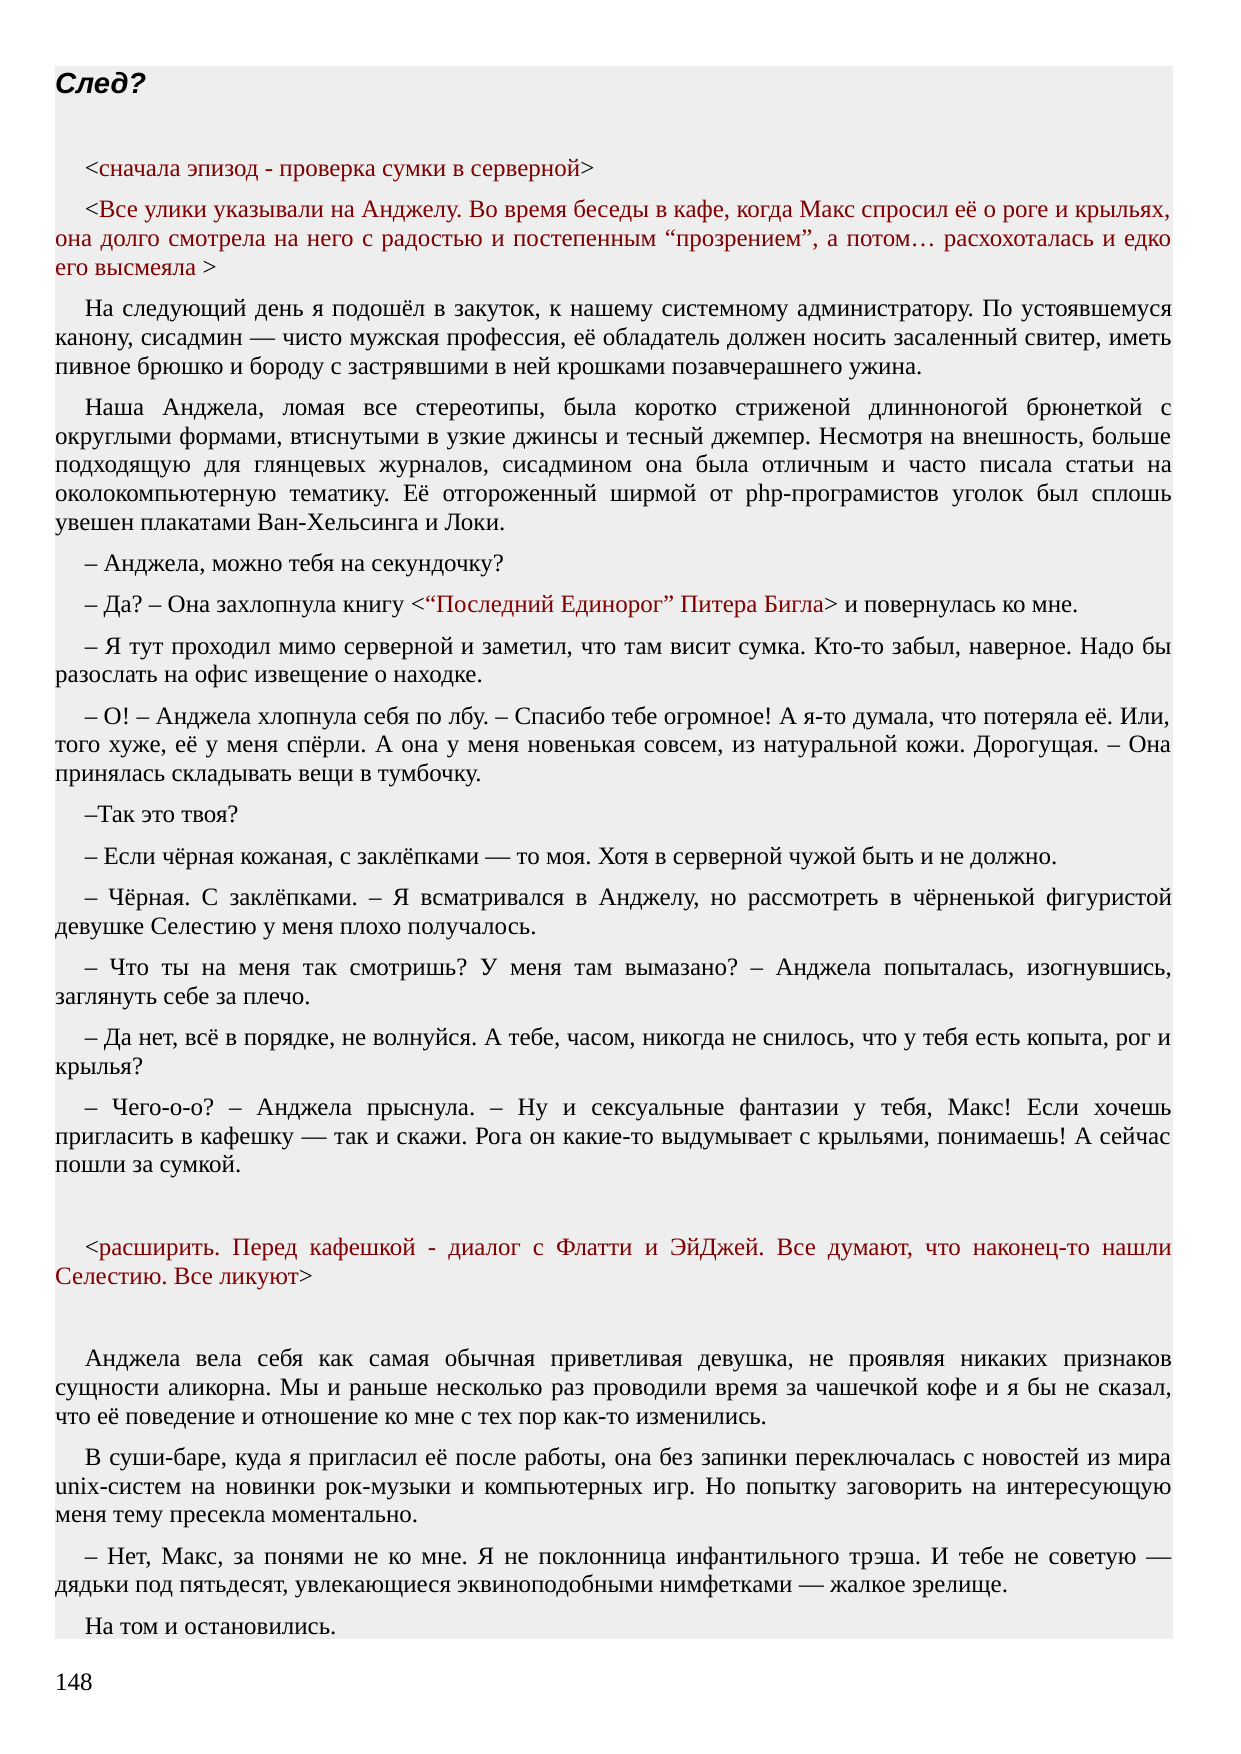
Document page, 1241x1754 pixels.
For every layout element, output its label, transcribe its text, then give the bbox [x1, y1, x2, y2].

text – Чёрная. С заклёпками. – Я всматривался в Анджелу, но рассмотреть в чёрненькой фигуристой девушке Селестию у меня плохо получалось. [55, 882, 1173, 939]
text На том и остановились. [55, 1611, 1173, 1639]
text В суши-баре, куда я пригласил её после работы, она без запинки переключалась с новостей из мира unix-систем на новинки рок-музыки и компьютерных игр. Но попытку заговорить на интересующую меня тему пресекла моментально. [55, 1442, 1173, 1528]
text – Если чёрная кожаная, с заклёпками — то моя. Хотя в серверной чужой быть и не должно. [55, 841, 1173, 869]
text – Нет, Макс, за понями не ко мне. Я не поклонница инфантильного трэша. И тебе не советую — дядьки под пятьдесят, увлекающиеся эквиноподобными нимфетками — жалкое зрелище. [55, 1541, 1173, 1598]
text – Анджела, можно тебя на секундочку? [55, 548, 1173, 577]
text <Все улики указывали на Анджелу. Во время беседы в кафе, когда Макс спросил её о роге и крыльях, она долго смотрела на него с радостью и постепенным “прозрением”, а потом… расхохоталась и едко его высмеяла > [55, 194, 1173, 281]
text – Да? – Она захлопнула книгу <“Последний Единорог” Питера Бигла> и повернулась ко мне. [55, 589, 1173, 618]
text Наша Анджела, ломая все стереотипы, была коротко стриженой длинноногой брюнеткой с округлыми формами, втиснутыми в узкие джинсы и тесный джемпер. Несмотря на внешность, больше подходящую для глянцевых журналов, сисадмином она была отличным и часто писала статьи на околокомпьютерную тематику. Её отгороженный ширмой от php-програмистов уголок был сплошь увешен плакатами Ван-Хельсинга и Локи. [55, 392, 1173, 536]
subtitle След? [55, 66, 1173, 99]
text На следующий день я подошёл в закуток, к нашему системному администратору. По устоявшемуся канону, сисадмин — чисто мужская профессия, её обладатель должен носить засаленный свитер, иметь пивное брюшко и бороду с застрявшими в ней крошками позавчерашнего ужина. [55, 293, 1173, 379]
text – Да нет, всё в порядке, не волнуйся. А тебе, часом, никогда не снилось, что у тебя есть копыта, рог и крылья? [55, 1022, 1173, 1079]
text – О! – Анджела хлопнула себя по лбу. – Спасибо тебе огромное! А я-то думала, что потеряла её. Или, того хуже, её у меня спёрли. А она у меня новенькая совсем, из натуральной кожи. Дорогущая. – Она принялась складывать вещи в тумбочку. [55, 701, 1173, 787]
text –Так это твоя? [55, 799, 1173, 828]
text – Чего-о-о? – Анджела прыснула. – Ну и сексуальные фантазии у тебя, Макс! Если хочешь пригласить в кафешку — так и скажи. Рога он какие-то выдумывает с крыльями, понимаешь! А сейчас пошли за сумкой. [55, 1092, 1173, 1178]
text – Я тут проходил мимо серверной и заметил, что там висит сумка. Кто-то забыл, наверное. Надо бы разослать на офис извещение о находке. [55, 631, 1173, 688]
text <сначала эпизод - проверка сумки в серверной> [55, 153, 1173, 182]
text Анджела вела себя как самая обычная приветливая девушка, не проявляя никаких признаков сущности аликорна. Мы и раньше несколько раз проводили время за чашечкой кофе и я бы не сказал, что её поведение и отношение ко мне с тех пор как-то изменились. [55, 1343, 1173, 1429]
text <расширить. Перед кафешкой - диалог с Флатти и ЭйДжей. Все думают, что наконец-то нашли Селестию. Все ликуют> [55, 1232, 1173, 1289]
text – Что ты на меня так смотришь? У меня там вымазано? – Анджела попыталась, изогнувшись, заглянуть себе за плечо. [55, 952, 1173, 1009]
